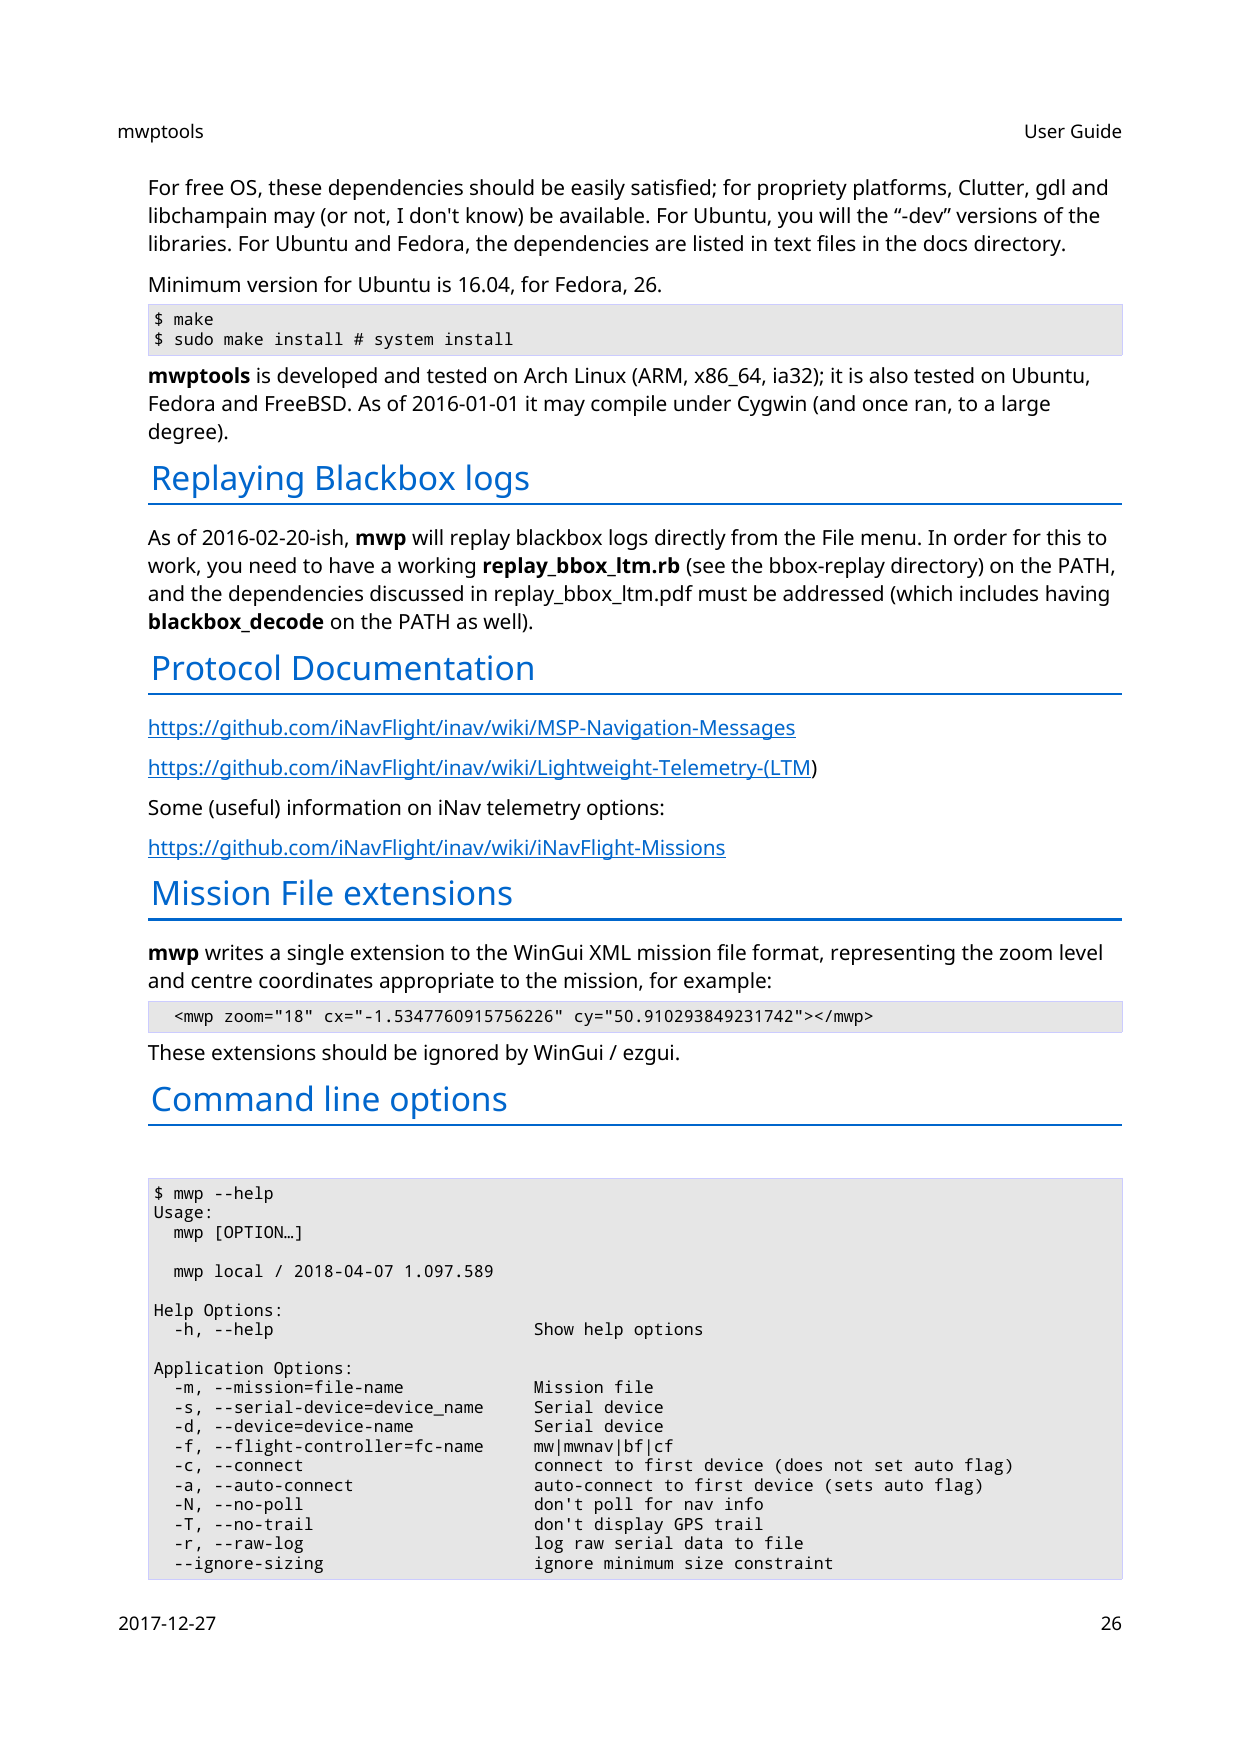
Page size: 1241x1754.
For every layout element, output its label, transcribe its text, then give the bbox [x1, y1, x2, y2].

subtitle Mission File extensions [148, 867, 1122, 918]
text mwp writes a single extension to the WinGui XML mission file format, representing the zoom level and centre coordinates appropriate to the mission, for example: [148, 938, 1122, 995]
subtitle Protocol Documentation [148, 641, 1122, 693]
text Help Options: [149, 1294, 1122, 1314]
text https://github.com/iNavFlight/inav/wiki/iNavFlight-Missions [148, 833, 1122, 861]
text -T, --no-trail don't display GPS trail [149, 1509, 1122, 1528]
text As of 2016-02-20-ish, mwp will replay blackbox logs directly from the File menu. In order for this to work, you need to have a working replay_bbox_ltm.rb (see the bbox-replay directory) on the PATH, and the dependencies discussed in replay_bbox_ltm.pdf must be addressed (which includes having blackbox_decode on the PATH as well). [148, 523, 1122, 636]
text -f, --flight-controller=fc-name mw|mwnav|bf|cf [149, 1431, 1122, 1450]
text -m, --mission=file-name Mission file [149, 1372, 1122, 1392]
text mwp local / 2018-04-07 1.097.589 [149, 1256, 1122, 1275]
text -c, --connect connect to first device (does not set auto flag) [149, 1450, 1122, 1470]
text -s, --serial-device=device_name Serial device [149, 1392, 1122, 1411]
text <mwp zoom="18" cx="-1.5347760915756226" cy="50.910293849231742"></mwp> [149, 1002, 1122, 1032]
text $ make [149, 305, 1122, 323]
subtitle Command line options [148, 1072, 1122, 1124]
text -r, --raw-log log raw serial data to file [149, 1528, 1122, 1548]
text -d, --device=device-name Serial device [149, 1411, 1122, 1431]
text For free OS, these dependencies should be easily satisfied; for propriety platforms, Clutter, gdl and libchampain may (or not, I don't know) be available. For Ubuntu, you will the “-dev” versions of the libraries. For Ubuntu and Fedora, the dependencies are listed in text files in the docs directory. [148, 173, 1122, 258]
text mwptools is developed and tested on Arch Linux (ARM, x86_64, ia32); it is also tested on Ubuntu, Fedora and FreeBSD. As of 2016-01-01 it may compile under Cygwin (and once ran, to a large degree). [148, 361, 1122, 446]
text $ mwp --help [149, 1179, 1122, 1197]
text $ sudo make install # system install [149, 323, 1122, 355]
text https://github.com/iNavFlight/inav/wiki/Lightweight-Telemetry-(LTM) [148, 753, 1122, 781]
text -N, --no-poll don't poll for nav info [149, 1489, 1122, 1509]
text -a, --auto-connect auto-connect to first device (sets auto flag) [149, 1470, 1122, 1489]
text Usage: [149, 1197, 1122, 1217]
text Some (useful) information on iNav telemetry options: [148, 793, 1122, 821]
text -h, --help Show help options [149, 1314, 1122, 1333]
text These extensions should be ignored by WinGui / ezgui. [148, 1038, 1122, 1066]
text https://github.com/iNavFlight/inav/wiki/MSP-Navigation-Messages [148, 713, 1122, 741]
text Minimum version for Ubuntu is 16.04, for Fedora, 26. [148, 270, 1122, 298]
text mwp [OPTION…] [149, 1217, 1122, 1236]
text Application Options: [149, 1353, 1122, 1372]
subtitle Replaying Blackbox logs [148, 451, 1122, 503]
text --ignore-sizing ignore minimum size constraint [149, 1548, 1122, 1579]
